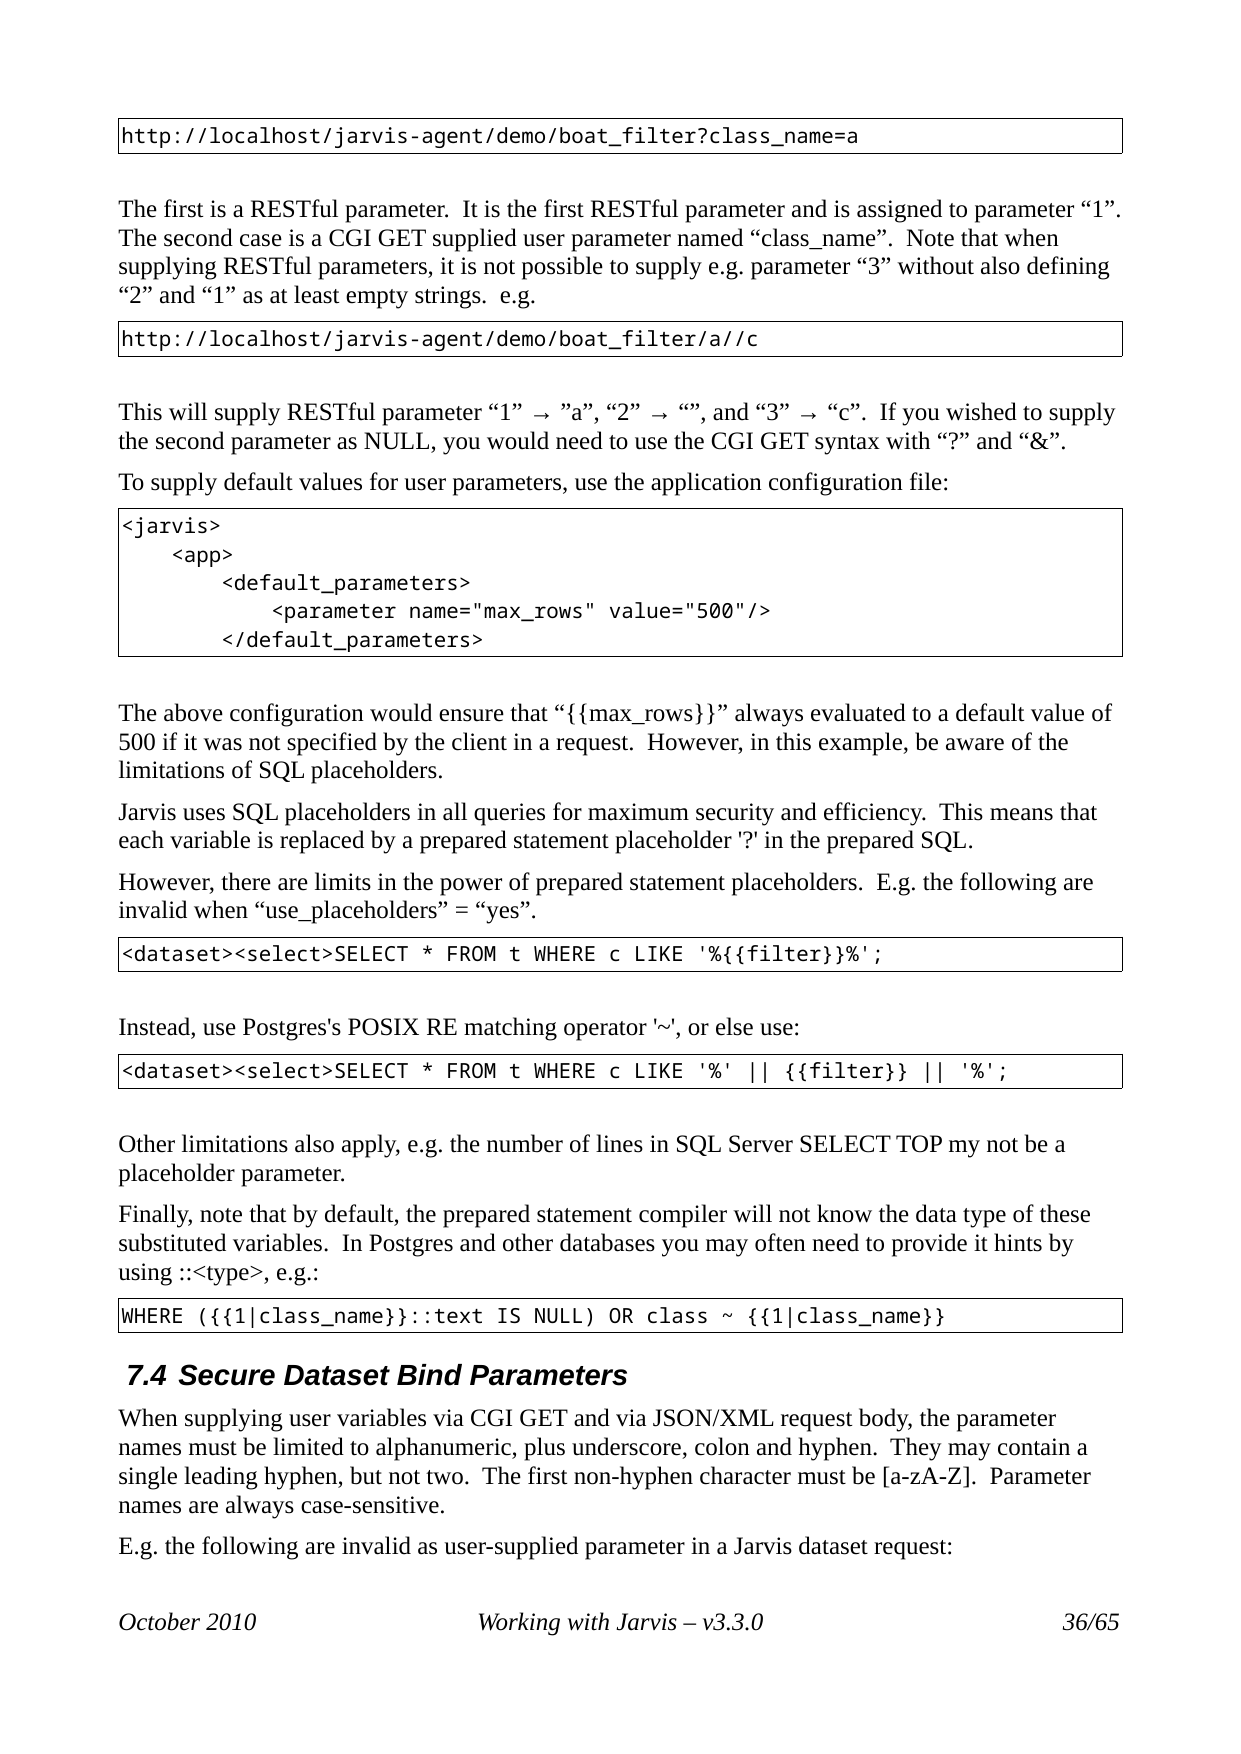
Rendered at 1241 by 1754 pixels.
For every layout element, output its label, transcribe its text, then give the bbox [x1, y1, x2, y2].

text <app> [119, 537, 1122, 565]
text <jarvis> [119, 509, 1122, 537]
text This will supply RESTful parameter “1” → ”a”, “2” → “”, and “3” → “c”. If you wished to supply the second parameter as NULL, you would need to use the CGI GET syntax with “?” and “&”. [118, 397, 1122, 454]
text E.g. the following are invalid as user-supplied parameter in a Jarvis dataset request: [118, 1531, 1122, 1560]
text The above configuration would ensure that “{{max_rows}}” always evaluated to a default value of 500 if it was not specified by the client in a request. However, in this example, be aware of the limitations of SQL placeholders. [118, 698, 1122, 784]
text <default_parameters> [119, 565, 1122, 594]
text Other limitations also apply, e.g. the number of lines in SQL Server SELECT TOP my not be a placeholder parameter. [118, 1129, 1122, 1187]
text <parameter name="max_rows" value="500"/> [119, 594, 1122, 622]
text However, there are limits in the power of prepared statement placeholders. E.g. the following are invalid when “use_placeholders” = “yes”. [118, 867, 1122, 924]
text </default_parameters> [119, 622, 1122, 656]
text When supplying user variables via CGI GET and via JSON/XML request body, the parameter names must be limited to alphanumeric, plus underscore, colon and hyphen. They may contain a single leading hyphen, but not two. The first non-hyphen character must be [a-zA-Z]. Parameter names are always case-sensitive. [118, 1403, 1122, 1518]
text <dataset><select>SELECT * FROM t WHERE c LIKE '%' || {{filter}} || '%'; [119, 1055, 1122, 1088]
text WHERE ({{1|class_name}}::text IS NULL) OR class ~ {{1|class_name}} [119, 1299, 1122, 1332]
text To supply default values for user parameters, use the application configuration file: [118, 467, 1122, 496]
subtitle Secure Dataset Bind Parameters [118, 1357, 1122, 1391]
text Finally, note that by default, the prepared statement compiler will not know the data type of these substituted variables. In Postgres and other databases you may often need to provide it hints by using ::<type>, e.g.: [118, 1199, 1122, 1286]
text Instead, use Postgres's POSIX RE matching operator '~', or else use: [118, 1012, 1122, 1041]
text Jarvis uses SQL placeholders in all queries for maximum security and efficiency. This means that each variable is replaced by a prepared statement placeholder '?' in the prepared SQL. [118, 797, 1122, 854]
text http://localhost/jarvis-agent/demo/boat_filter/a//c [119, 322, 1122, 356]
text http://localhost/jarvis-agent/demo/boat_filter?class_name=a [119, 119, 1122, 153]
text The first is a RESTful parameter. It is the first RESTful parameter and is assigned to parameter “1”. The second case is a CGI GET supplied user parameter named “class_name”. Note that when supplying RESTful parameters, it is not possible to supply e.g. parameter “3” without also defining “2” and “1” as at least empty strings. e.g. [118, 194, 1122, 309]
text <dataset><select>SELECT * FROM t WHERE c LIKE '%{{filter}}%'; [119, 938, 1122, 971]
